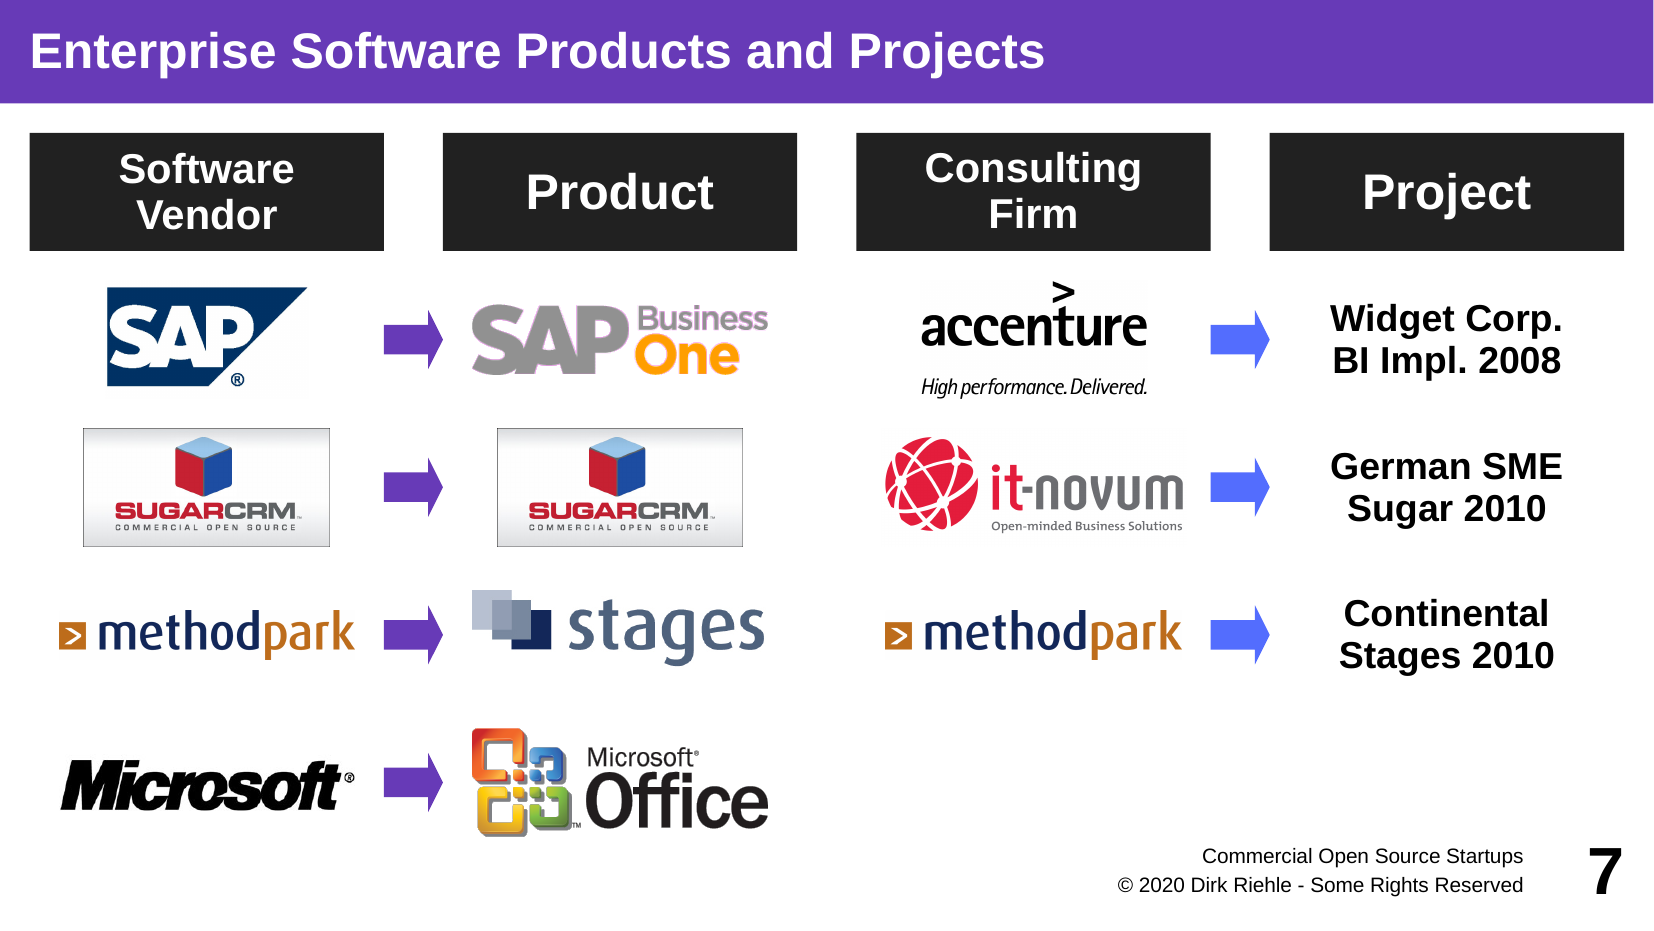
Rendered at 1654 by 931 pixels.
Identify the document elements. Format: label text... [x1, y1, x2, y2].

picture [472, 590, 768, 680]
picture [59, 754, 355, 811]
text_box [383, 752, 443, 813]
title Enterprise Software Products and Projects [0, 0, 1654, 104]
picture [885, 610, 1182, 660]
text_box [1210, 605, 1270, 665]
text_box Product [442, 132, 798, 251]
text_box [383, 605, 443, 665]
text_box [383, 457, 443, 517]
picture [59, 610, 355, 660]
text_box [1210, 457, 1270, 517]
text_box Project [1269, 132, 1625, 251]
picture [497, 428, 743, 547]
text_box Widget Corp. BI Impl. 2008 [1269, 280, 1625, 399]
picture [881, 428, 1187, 547]
text_box German SME Sugar 2010 [1269, 428, 1625, 547]
text_box Continental Stages 2010 [1269, 575, 1625, 694]
text_box Software Vendor [29, 132, 384, 251]
picture [83, 428, 330, 547]
text_box [383, 310, 443, 370]
picture [105, 280, 309, 399]
text_box [1210, 310, 1270, 370]
text_box Consulting Firm [856, 132, 1211, 251]
picture [472, 728, 768, 837]
picture [920, 280, 1148, 399]
picture [472, 304, 768, 375]
